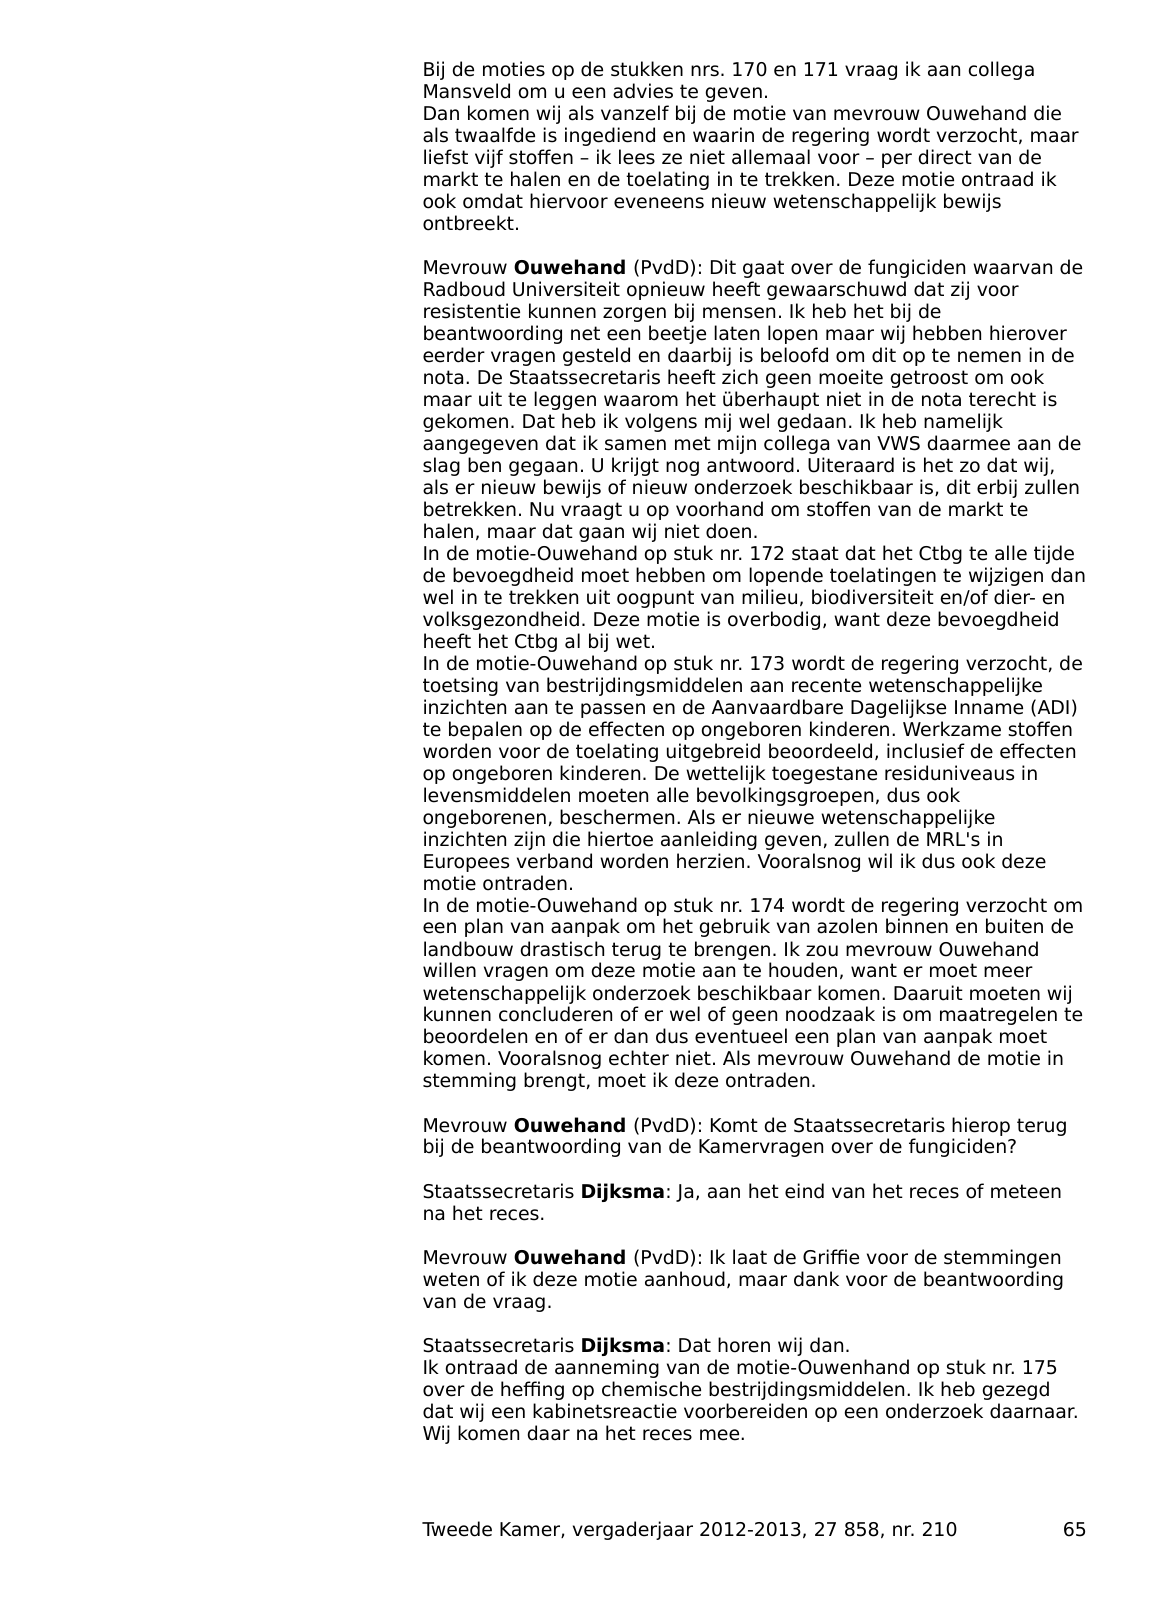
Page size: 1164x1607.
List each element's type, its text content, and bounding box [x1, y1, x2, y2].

text In de motie-Ouwehand op stuk nr. 174 wordt de regering verzocht om een plan van aanpak om het gebruik van azolen binnen en buiten de landbouw drastisch terug te brengen. Ik zou mevrouw Ouwehand willen vragen om deze motie aan te houden, want er moet meer wetenschappelijk onderzoek beschikbaar komen. Daaruit moeten wij kunnen concluderen of er wel of geen noodzaak is om maatregelen te beoordelen en of er dan dus eventueel een plan van aanpak moet komen. Vooralsnog echter niet. Als mevrouw Ouwehand de motie in stemming brengt, moet ik deze ontraden. [422, 894, 1087, 1092]
text Ik ontraad de aanneming van de motie-Ouwenhand op stuk nr. 175 over de heffing op chemische bestrijdingsmiddelen. Ik heb gezegd dat wij een kabinetsreactie voorbereiden op een onderzoek daarnaar. Wij komen daar na het reces mee. [422, 1357, 1087, 1445]
text Dan komen wij als vanzelf bij de motie van mevrouw Ouwehand die als twaalfde is ingediend en waarin de regering wordt verzocht, maar liefst vijf stoffen – ik lees ze niet allemaal voor – per direct van de markt te halen en de toelating in te trekken. Deze motie ontraad ik ook omdat hiervoor eveneens nieuw wetenschappelijk bewijs ontbreekt. [422, 103, 1087, 235]
text In de motie-Ouwehand op stuk nr. 173 wordt de regering verzocht, de toetsing van bestrijdingsmiddelen aan recente wetenschappelijke inzichten aan te passen en de Aanvaardbare Dagelijkse Inname (ADI) te bepalen op de effecten op ongeboren kinderen. Werkzame stoffen worden voor de toelating uitgebreid beoordeeld, inclusief de effecten op ongeboren kinderen. De wettelijk toegestane residuniveaus in levensmiddelen moeten alle bevolkingsgroepen, dus ook ongeborenen, beschermen. Als er nieuwe wetenschappelijke inzichten zijn die hiertoe aanleiding geven, zullen de MRL's in Europees verband worden herzien. Vooralsnog wil ik dus ook deze motie ontraden. [422, 653, 1087, 894]
text Mevrouw Ouwehand (PvdD): Dit gaat over de fungiciden waarvan de Radboud Universiteit opnieuw heeft gewaarschuwd dat zij voor resistentie kunnen zorgen bij mensen. Ik heb het bij de beantwoording net een beetje laten lopen maar wij hebben hierover eerder vragen gesteld en daarbij is beloofd om dit op te nemen in de nota. De Staatssecretaris heeft zich geen moeite getroost om ook maar uit te leggen waarom het überhaupt niet in de nota terecht is gekomen. Dat heb ik volgens mij wel gedaan. Ik heb namelijk aangegeven dat ik samen met mijn collega van VWS daarmee aan de slag ben gegaan. U krijgt nog antwoord. Uiteraard is het zo dat wij, als er nieuw bewijs of nieuw onderzoek beschikbaar is, dit erbij zullen betrekken. Nu vraagt u op voorhand om stoffen van de markt te halen, maar dat gaan wij niet doen. [422, 257, 1087, 543]
text In de motie-Ouwehand op stuk nr. 172 staat dat het Ctbg te alle tijde de bevoegdheid moet hebben om lopende toelatingen te wijzigen dan wel in te trekken uit oogpunt van milieu, biodiversiteit en/of dier- en volksgezondheid. Deze motie is overbodig, want deze bevoegdheid heeft het Ctbg al bij wet. [422, 543, 1087, 653]
text Staatssecretaris Dijksma: Dat horen wij dan. [422, 1335, 1087, 1357]
text Mevrouw Ouwehand (PvdD): Komt de Staatssecretaris hierop terug bij de beantwoording van de Kamervragen over de fungiciden? [422, 1114, 1087, 1158]
text Mevrouw Ouwehand (PvdD): Ik laat de Griffie voor de stemmingen weten of ik deze motie aanhoud, maar dank voor de beantwoording van de vraag. [422, 1247, 1087, 1313]
text Bij de moties op de stukken nrs. 170 en 171 vraag ik aan collega Mansveld om u een advies te geven. [422, 59, 1087, 103]
text Staatssecretaris Dijksma: Ja, aan het eind van het reces of meteen na het reces. [422, 1181, 1087, 1224]
